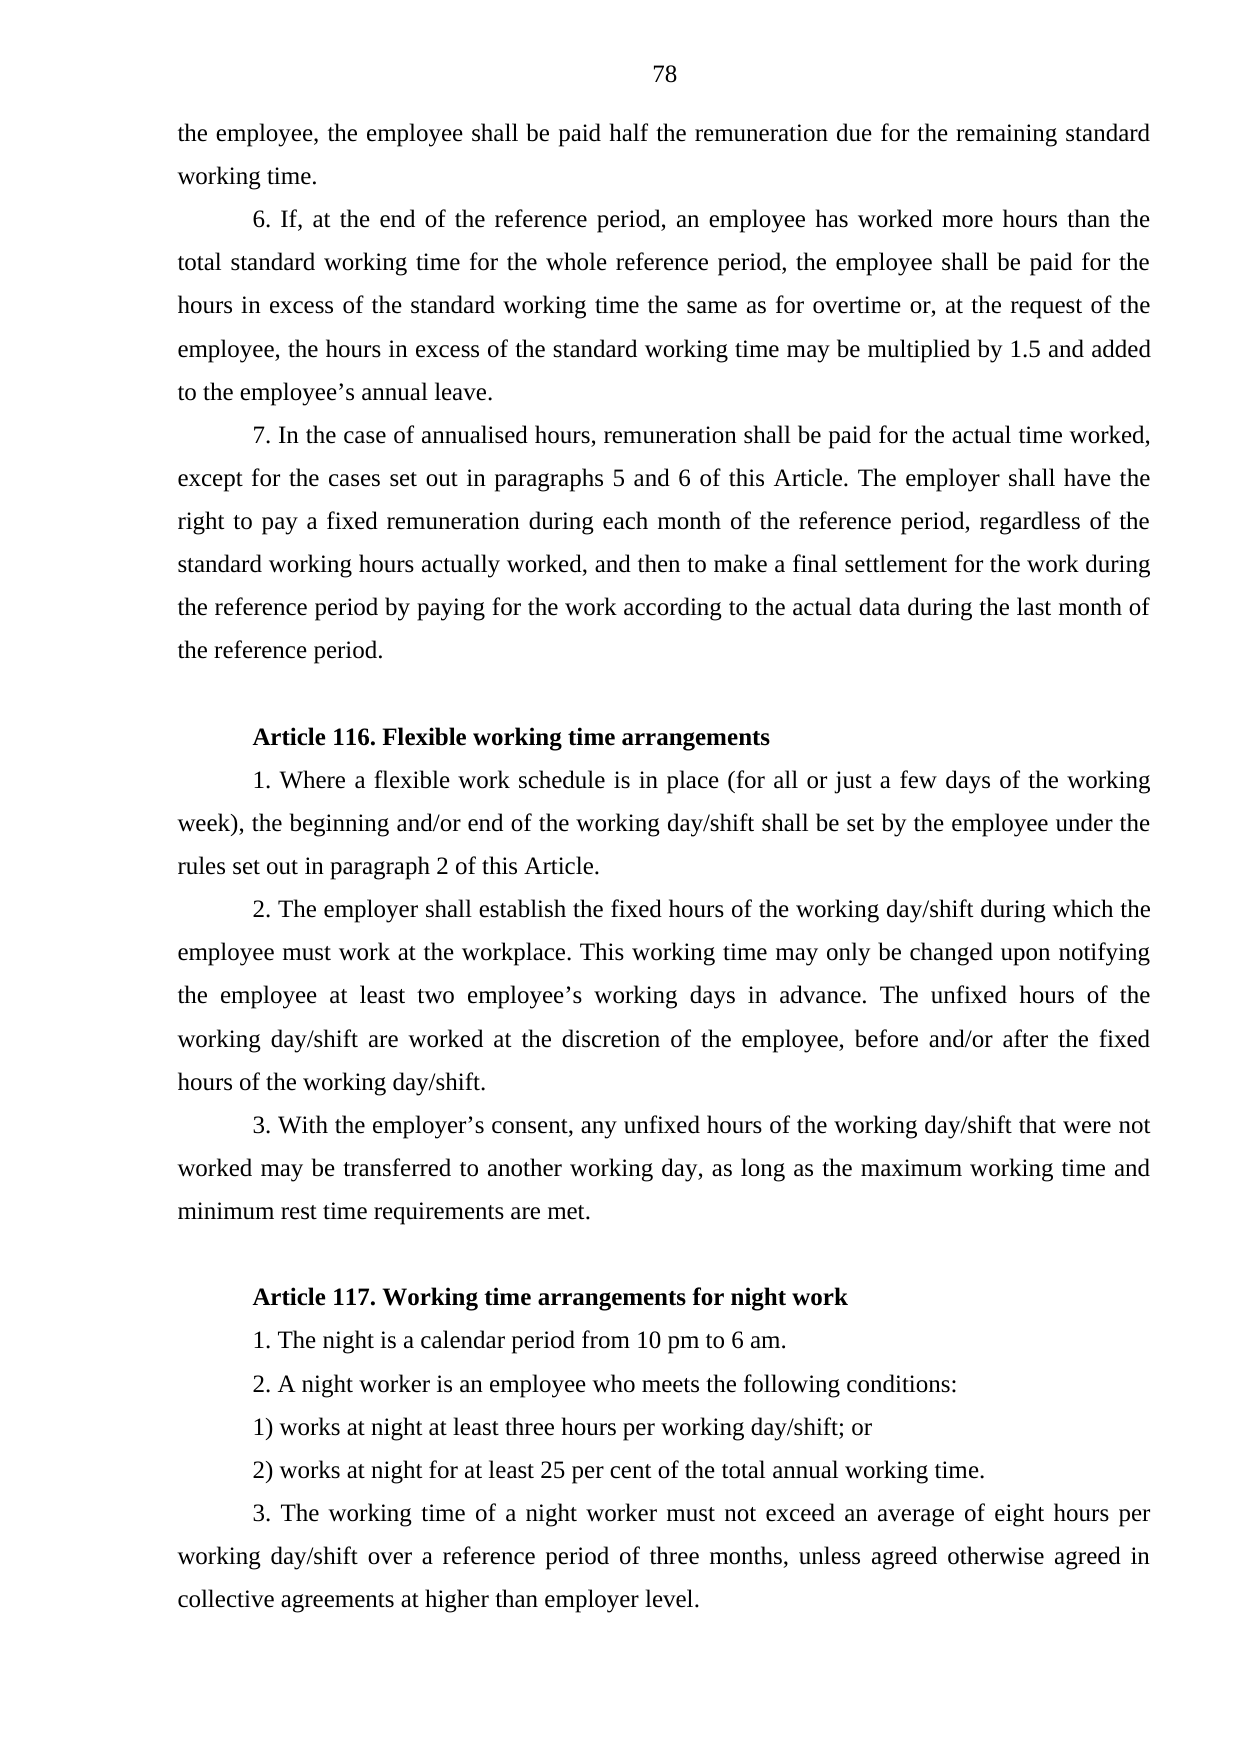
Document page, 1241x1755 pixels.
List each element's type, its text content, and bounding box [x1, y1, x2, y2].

text Article 117. Working time arrangements for night work [177, 1282, 1152, 1311]
text 2. A night worker is an employee who meets the following conditions: [177, 1369, 1152, 1397]
text 6. If, at the end of the reference period, an employee has worked more hours than the total standard working time for the whole reference period, the employee shall be paid for the hours in excess of the standard working time the same as for overtime or, at the request of the employee, the hours in excess of the standard working time may be multiplied by 1.5 and added to the employee’s annual leave. [177, 204, 1152, 406]
text 1) works at night at least three hours per working day/shift; or [177, 1412, 1152, 1441]
text 3. With the employer’s consent, any unfixed hours of the working day/shift that were not worked may be transferred to another working day, as long as the maximum working time and minimum rest time requirements are met. [177, 1110, 1152, 1225]
text 1. Where a flexible work schedule is in place (for all or just a few days of the working week), the beginning and/or end of the working day/shift shall be set by the employee under the rules set out in paragraph 2 of this Article. [177, 765, 1152, 880]
text the employee, the employee shall be paid half the remuneration due for the remaining standard working time. [177, 118, 1152, 190]
text 7. In the case of annualised hours, remuneration shall be paid for the actual time worked, except for the cases set out in paragraphs 5 and 6 of this Article. The employer shall have the right to pay a fixed remuneration during each month of the reference period, regardless of the standard working hours actually worked, and then to make a final settlement for the work during the reference period by paying for the work according to the actual data during the last month of the reference period. [177, 420, 1152, 664]
text Article 116. Flexible working time arrangements [177, 722, 1152, 751]
text 2. The employer shall establish the fixed hours of the working day/shift during which the employee must work at the workplace. This working time may only be changed upon notifying the employee at least two employee’s working days in advance. The unfixed hours of the working day/shift are worked at the discretion of the employee, before and/or after the fixed hours of the working day/shift. [177, 894, 1152, 1096]
text 1. The night is a calendar period from 10 pm to 6 am. [177, 1326, 1152, 1354]
text 2) works at night for at least 25 per cent of the total annual working time. [177, 1455, 1152, 1484]
text 3. The working time of a night worker must not exceed an average of eight hours per working day/shift over a reference period of three months, unless agreed otherwise agreed in collective agreements at higher than employer level. [177, 1498, 1152, 1613]
